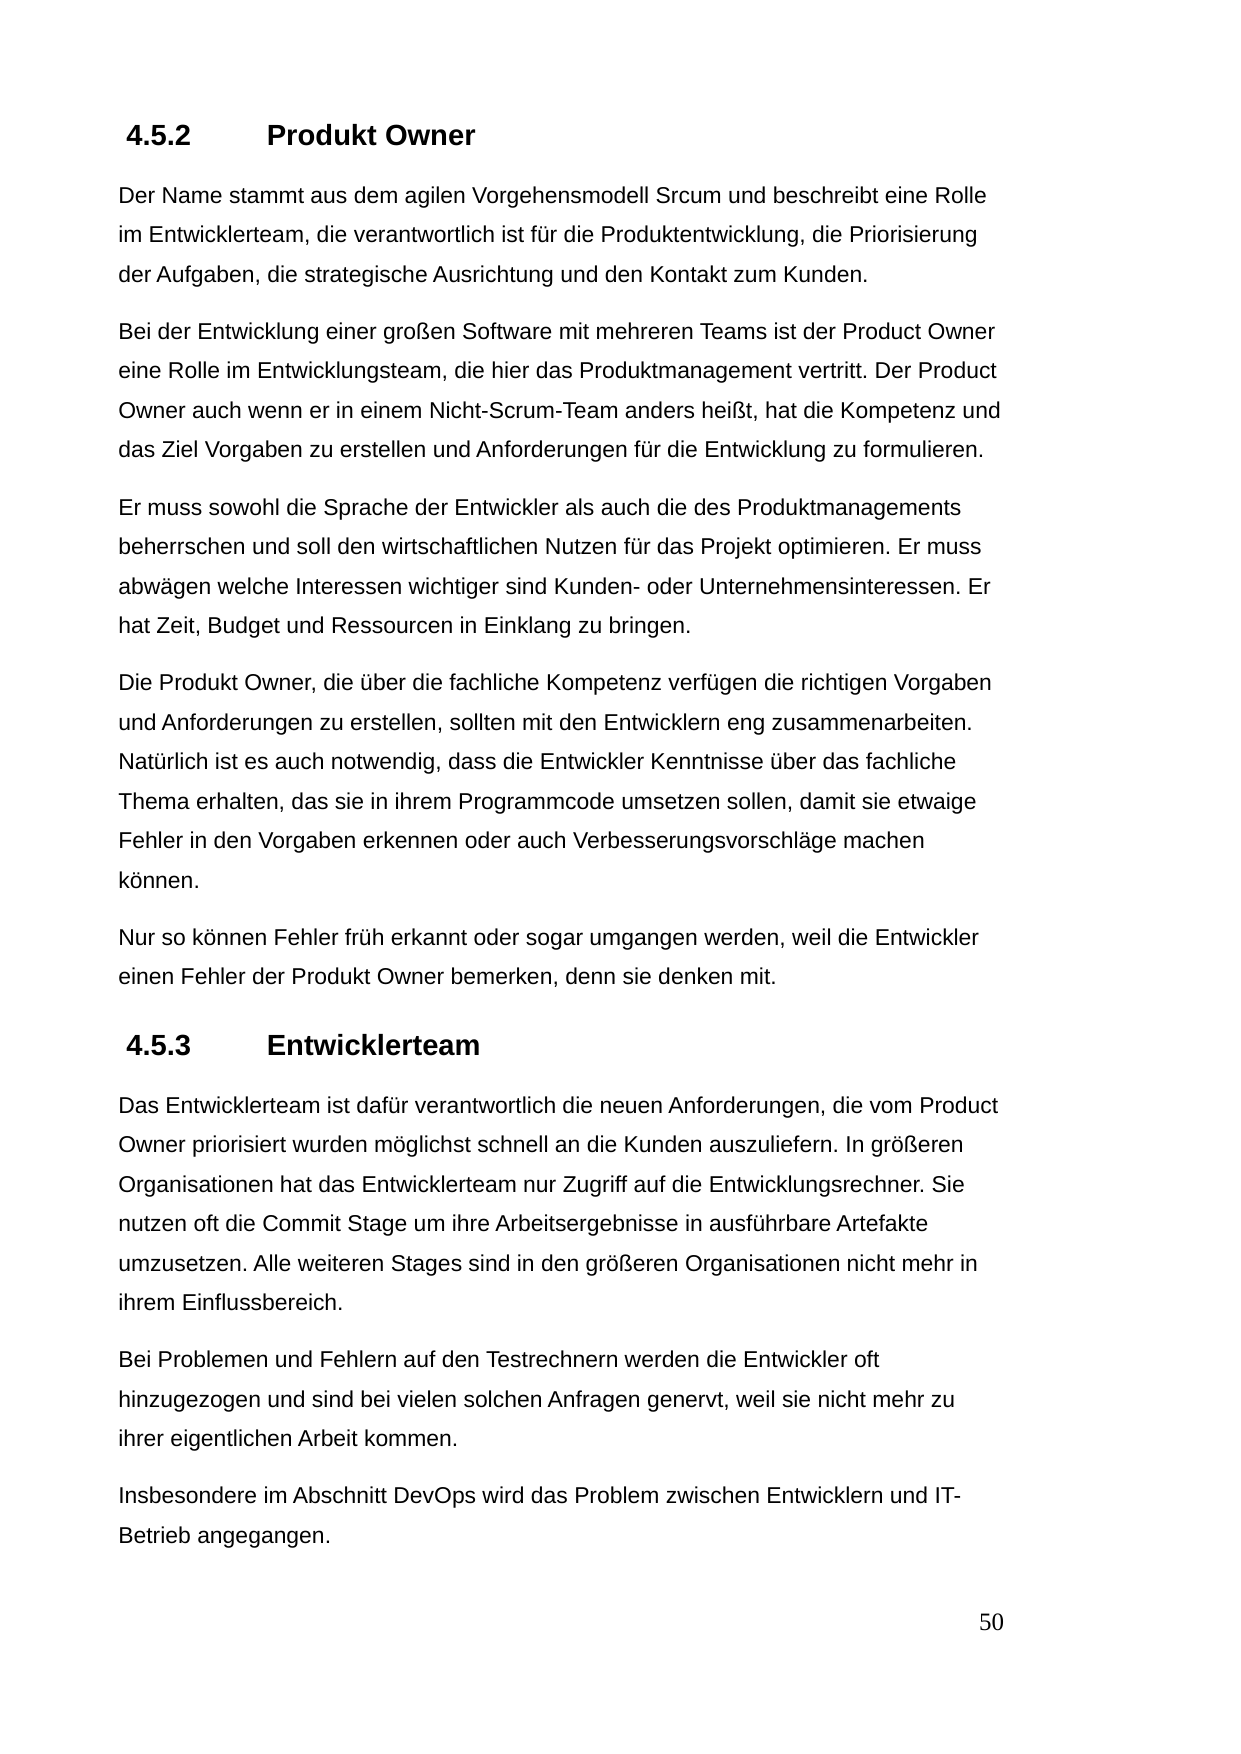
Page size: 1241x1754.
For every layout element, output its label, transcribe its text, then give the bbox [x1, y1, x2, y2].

text Bei der Entwicklung einer großen Software mit mehreren Teams ist der Product Owner eine Rolle im Entwicklungsteam, die hier das Produktmanagement vertritt. Der Product Owner auch wenn er in einem Nicht-Scrum-Team anders heißt, hat die Kompetenz und das Ziel Vorgaben zu erstellen und Anforderungen für die Entwicklung zu formulieren. [118, 318, 1004, 463]
subtitle Produkt Owner [118, 118, 1004, 152]
subtitle Entwicklerteam [118, 1028, 1004, 1061]
text Der Name stammt aus dem agilen Vorgehensmodell Srcum und beschreibt eine Rolle im Entwicklerteam, die verantwortlich ist für die Produktentwicklung, die Priorisierung der Aufgaben, die strategische Ausrichtung und den Kontakt zum Kunden. [118, 182, 1004, 287]
text Bei Problemen und Fehlern auf den Testrechnern werden die Entwickler oft hinzugezogen und sind bei vielen solchen Anfragen genervt, weil sie nicht mehr zu ihrer eigentlichen Arbeit kommen. [118, 1346, 1004, 1451]
text Er muss sowohl die Sprache der Entwickler als auch die des Produktmanagements beherrschen und soll den wirtschaftlichen Nutzen für das Projekt optimieren. Er muss abwägen welche Interessen wichtiger sind Kunden- oder Unternehmensinteressen. Er hat Zeit, Budget und Ressourcen in Einklang zu bringen. [118, 494, 1004, 638]
text Das Entwicklerteam ist dafür verantwortlich die neuen Anforderungen, die vom Product Owner priorisiert wurden möglichst schnell an die Kunden auszuliefern. In größeren Organisationen hat das Entwicklerteam nur Zugriff auf die Entwicklungsrechner. Sie nutzen oft die Commit Stage um ihre Arbeitsergebnisse in ausführbare Artefakte umzusetzen. Alle weiteren Stages sind in den größeren Organisationen nicht mehr in ihrem Einflussbereich. [118, 1092, 1004, 1315]
text Nur so können Fehler früh erkannt oder sogar umgangen werden, weil die Entwickler einen Fehler der Produkt Owner bemerken, denn sie denken mit. [118, 924, 1004, 990]
text Insbesondere im Abschnitt DevOps wird das Problem zwischen Entwicklern und IT-Betrieb angegangen. [118, 1482, 1004, 1548]
text Die Produkt Owner, die über die fachliche Kompetenz verfügen die richtigen Vorgaben und Anforderungen zu erstellen, sollten mit den Entwicklern eng zusammenarbeiten. Natürlich ist es auch notwendig, dass die Entwickler Kenntnisse über das fachliche Thema erhalten, das sie in ihrem Programmcode umsetzen sollen, damit sie etwaige Fehler in den Vorgaben erkennen oder auch Verbesserungsvorschläge machen können. [118, 669, 1004, 893]
